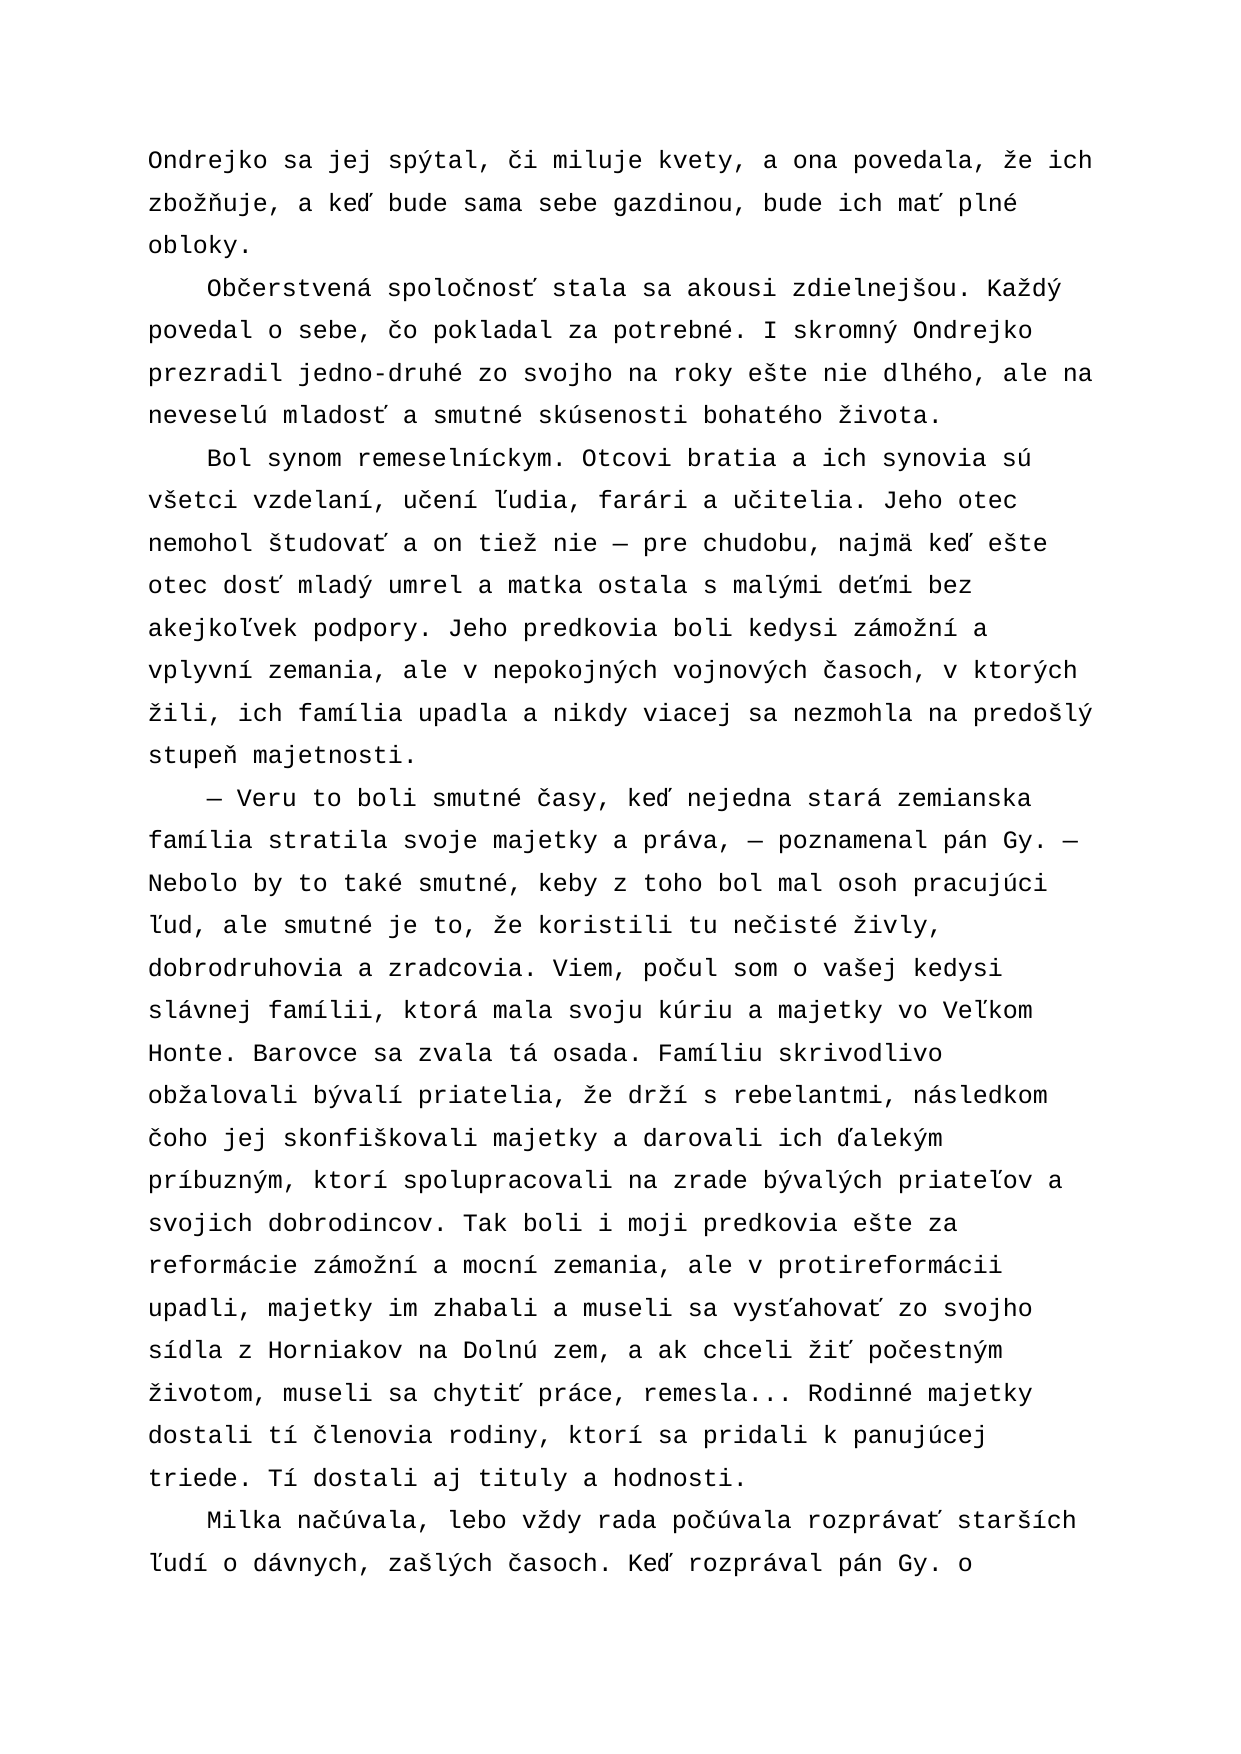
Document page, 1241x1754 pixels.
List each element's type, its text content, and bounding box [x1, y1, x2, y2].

text — Veru to boli smutné časy, keď nejedna stará zemianska família stratila svoje majetky a práva, — poznamenal pán Gy. — Nebolo by to také smutné, keby z toho bol mal osoh pracujúci ľud, ale smutné je to, že koristili tu nečisté živly, dobrodruhovia a zradcovia. Viem, počul som o vašej kedysi slávnej famílii, ktorá mala svoju kúriu a majetky vo Veľkom Honte. Barovce sa zvala tá osada. Famíliu skrivodlivo obžalovali bývalí priatelia, že drží s rebelantmi, následkom čoho jej skonfiškovali majetky a darovali ich ďalekým príbuzným, ktorí spolupracovali na zrade bývalých priateľov a svojich dobrodincov. Tak boli i moji predkovia ešte za reformácie zámožní a mocní zemania, ale v protireformácii upadli, majetky im zhabali a museli sa vysťahovať zo svojho sídla z Horniakov na Dolnú zem, a ak chceli žiť počestným životom, museli sa chytiť práce, remesla... Rodinné majetky dostali tí členovia rodiny, ktorí sa pridali k panujúcej triede. Tí dostali aj tituly a hodnosti. [148, 785, 1093, 1493]
text Ondrejko sa jej spýtal, či miluje kvety, a ona povedala, že ich zbožňuje, a keď bude sama sebe gazdinou, bude ich mať plné obloky. [148, 148, 1093, 261]
text Milka načúvala, lebo vždy rada počúvala rozprávať starších ľudí o dávnych, zašlých časoch. Keď rozprával pán Gy. o [148, 1508, 1093, 1578]
text Bol synom remeselníckym. Otcovi bratia a ich synovia sú všetci vzdelaní, učení ľudia, farári a učitelia. Jeho otec nemohol študovať a on tiež nie — pre chudobu, najmä keď ešte otec dosť mladý umrel a matka ostala s malými deťmi bez akejkoľvek podpory. Jeho predkovia boli kedysi zámožní a vplyvní zemania, ale v nepokojných vojnových časoch, v ktorých žili, ich família upadla a nikdy viacej sa nezmohla na predošlý stupeň majetnosti. [148, 445, 1093, 771]
text Občerstvená spoločnosť stala sa akousi zdielnejšou. Každý povedal o sebe, čo pokladal za potrebné. I skromný Ondrejko prezradil jedno-druhé zo svojho na roky ešte nie dlhého, ale na neveselú mladosť a smutné skúsenosti bohatého života. [148, 275, 1093, 431]
